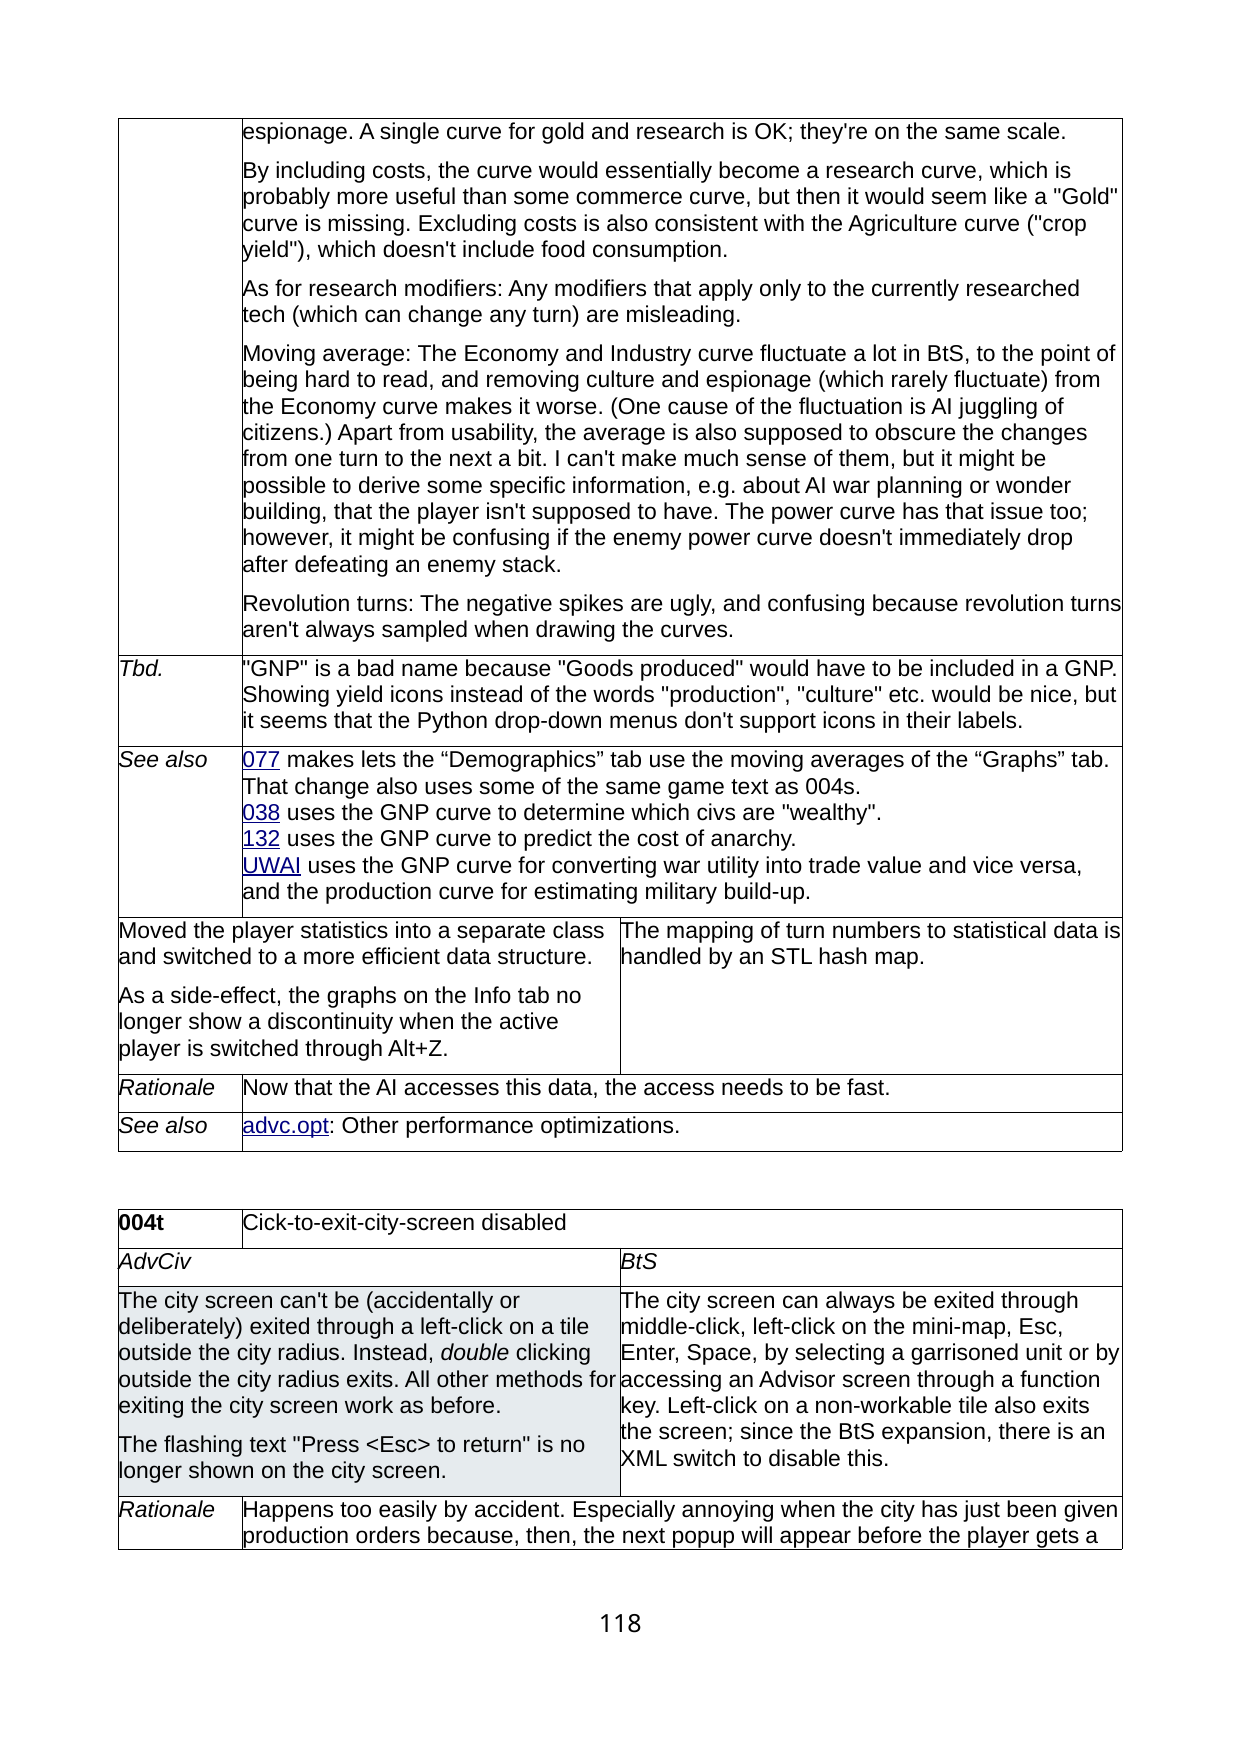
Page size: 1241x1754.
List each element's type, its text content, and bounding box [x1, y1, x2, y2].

table_cell Rationale [119, 1497, 242, 1549]
table_cell "GNP" is a bad name because "Goods produced" would have to be included in a GNP. Showing yield icons instead of the words "production", "culture" etc. would be nice, but it seems that the Python drop-down menus don't support icons in their labels. [243, 656, 1122, 746]
table_cell 077 makes lets the “Demographics” tab use the moving averages of the “Graphs” tab. That change also uses some of the same game text as 004s. 038 uses the GNP curve to determine which civs are "wealthy". 132 uses the GNP curve to predict the cost of anarchy. UWAI uses the GNP curve for converting war utility into trade value and vice versa, and the production curve for estimating military build-up. [243, 747, 1122, 917]
table_cell See also [119, 1113, 242, 1151]
table_cell The city screen can't be (accidentally or deliberately) exited through a left-click on a tile outside the city radius. Instead, double clicking outside the city radius exits. All other methods for exiting the city screen work as before. The flashing text "Press <Esc> to return" is no longer shown on the city screen. [119, 1287, 620, 1496]
table_cell See also [119, 747, 242, 917]
table_cell advc.opt: Other performance optimizations. [243, 1113, 1122, 1151]
table_cell Moved the player statistics into a separate class and switched to a more efficient data structure. As a side-effect, the graphs on the Info tab no longer show a discontinuity when the active player is switched through Alt+Z. [119, 918, 620, 1073]
table_cell AdvCiv [119, 1249, 620, 1286]
table_cell The city screen can always be exited through middle-click, left-click on the mini-map, Esc, Enter, Space, by selecting a garrisoned unit or by accessing an Advisor screen through a function key. Left-click on a non-workable tile also exits the screen; since the BtS expansion, there is an XML switch to disable this. [621, 1287, 1122, 1496]
table_cell The mapping of turn numbers to statistical data is handled by an STL hash map. [621, 918, 1122, 1073]
table_cell Rationale [119, 1075, 242, 1112]
table_cell Now that the AI accesses this data, the access needs to be fast. [243, 1075, 1122, 1112]
table_header 004t [119, 1210, 242, 1248]
table_cell Tbd. [119, 656, 242, 746]
table_cell BtS [621, 1249, 1122, 1286]
table_cell [119, 119, 242, 654]
table_cell espionage. A single curve for gold and research is OK; they're on the same scale. By including costs, the curve would essentially become a research curve, which is probably more useful than some commerce curve, but then it would seem like a "Gold" curve is missing. Excluding costs is also consistent with the Agriculture curve ("crop yield"), which doesn't include food consumption. As for research modifiers: Any modifiers that apply only to the currently researched tech (which can change any turn) are misleading. Moving average: The Economy and Industry curve fluctuate a lot in BtS, to the point of being hard to read, and removing culture and espionage (which rarely fluctuate) from the Economy curve makes it worse. (One cause of the fluctuation is AI juggling of citizens.) Apart from usability, the average is also supposed to obscure the changes from one turn to the next a bit. I can't make much sense of them, but it might be possible to derive some specific information, e.g. about AI war planning or wonder building, that the player isn't supposed to have. The power curve has that issue too; however, it might be confusing if the enemy power curve doesn't immediately drop after defeating an enemy stack. Revolution turns: The negative spikes are ugly, and confusing because revolution turns aren't always sampled when drawing the curves. [243, 119, 1122, 654]
table_cell Happens too easily by accident. Especially annoying when the city has just been given production orders because, then, the next popup will appear before the player gets a [243, 1497, 1122, 1549]
table_header Cick-to-exit-city-screen disabled [243, 1210, 1122, 1248]
